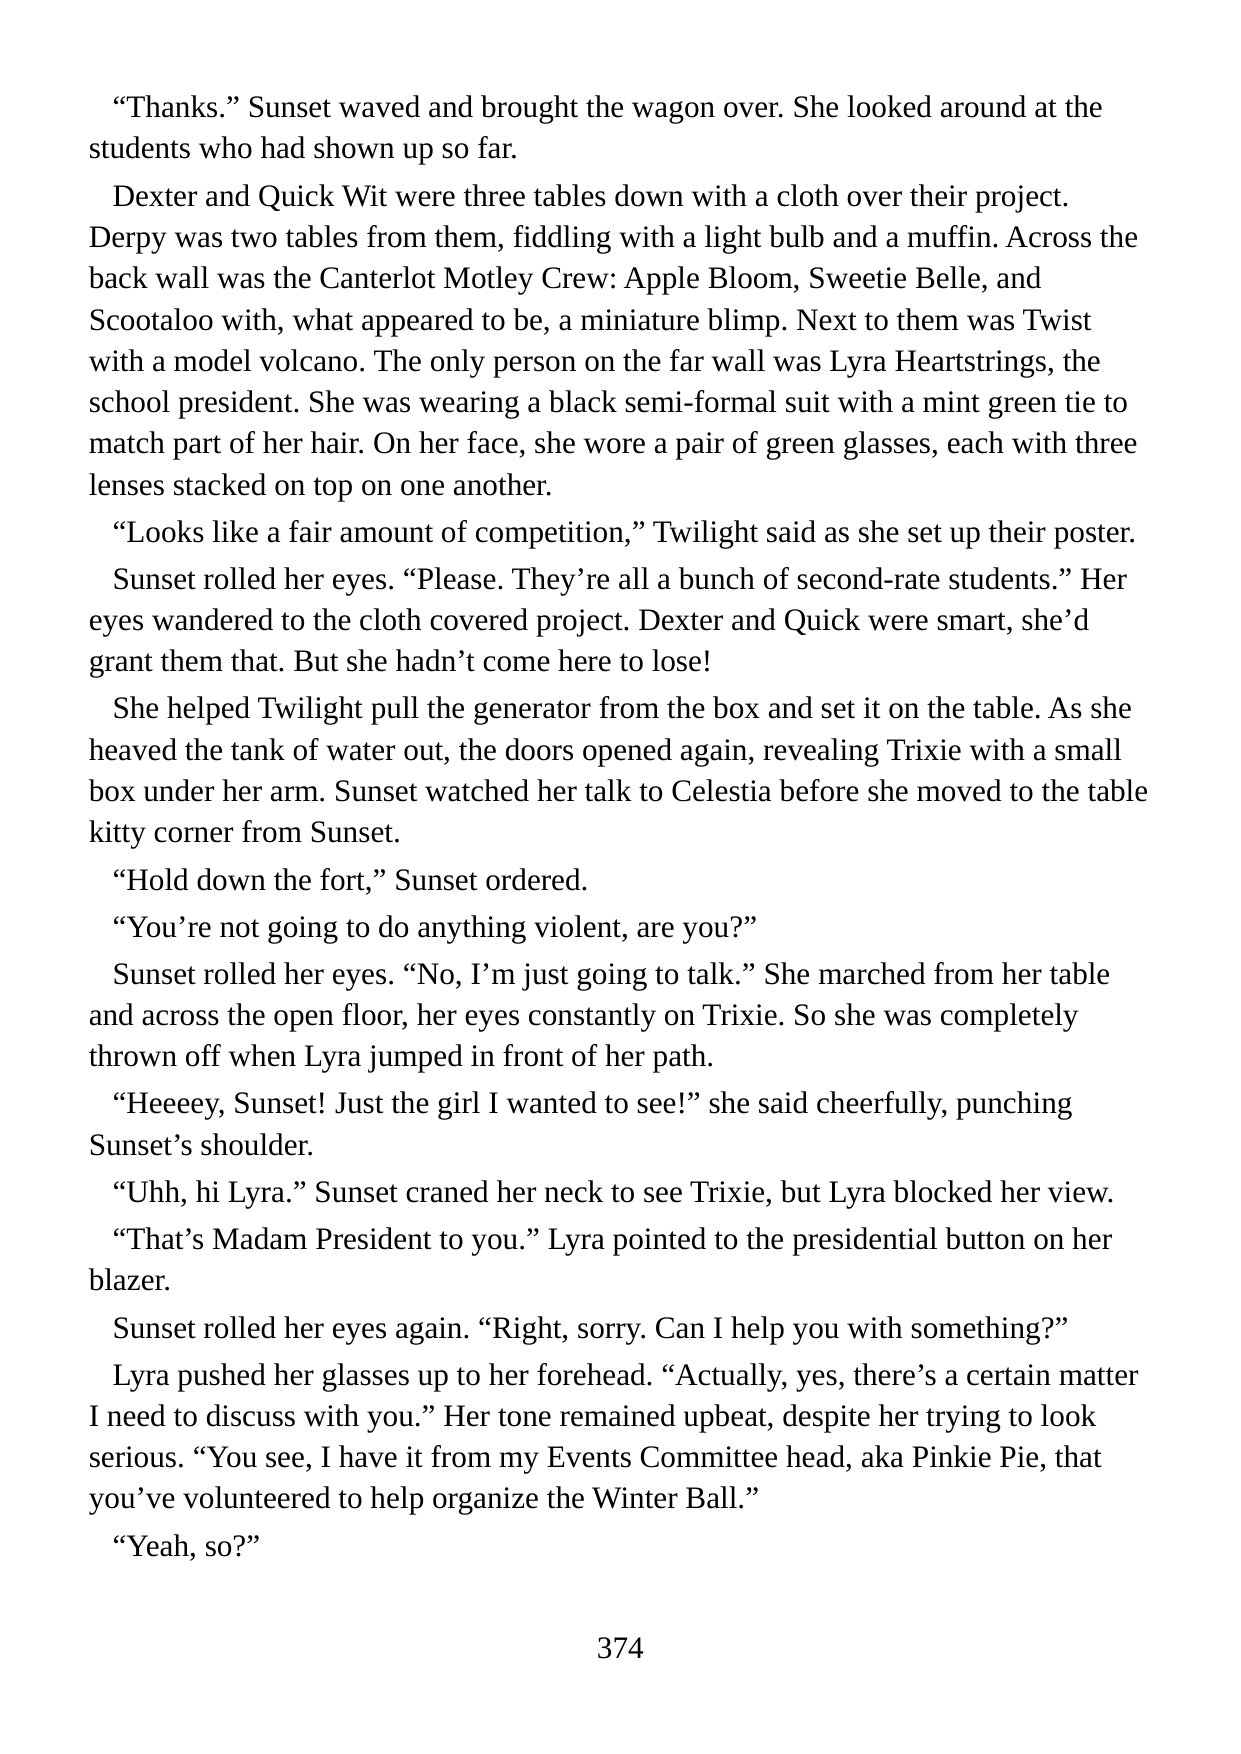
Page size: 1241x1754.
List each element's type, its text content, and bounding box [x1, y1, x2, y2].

text “Yeah, so?” [88, 1527, 1152, 1563]
text “Thanks.” Sunset waved and brought the wagon over. She looked around at the students who had shown up so far. [88, 88, 1152, 166]
text Lyra pushed her glasses up to her forehead. “Actually, yes, there’s a certain matter I need to discuss with you.” Her tone remained upbeat, despite her trying to look serious. “You see, I have it from my Events Committee head, aka Pinkie Pie, that you’ve volunteered to help organize the Winter Ball.” [88, 1356, 1152, 1516]
text Dexter and Quick Wit were three tables down with a cloth over their project. Derpy was two tables from them, fiddling with a light bulb and a muffin. Across the back wall was the Canterlot Motley Crew: Apple Bloom, Sweetie Belle, and Scootaloo with, what appeared to be, a miniature blimp. Next to them was Twist with a model volcano. The only person on the far wall was Lyra Heartstrings, the school president. She was wearing a black semi-formal suit with a mint green tie to match part of her hair. On her face, she wore a pair of green glasses, each with three lenses stacked on top on one another. [88, 177, 1152, 502]
text Sunset rolled her eyes. “No, I’m just going to talk.” She marched from her table and across the open floor, her eyes constantly on Trixie. So she was completely thrown off when Lyra jumped in front of her path. [88, 955, 1152, 1073]
text “Hold down the fort,” Sunset ordered. [88, 861, 1152, 897]
text “Heeeey, Sunset! Just the girl I wanted to see!” she said cheerfully, punching Sunset’s shoulder. [88, 1085, 1152, 1162]
text “That’s Madam President to you.” Lyra pointed to the presidential button on her blazer. [88, 1220, 1152, 1298]
text “You’re not going to do anything violent, are you?” [88, 908, 1152, 944]
text “Uhh, hi Lyra.” Sunset craned her neck to see Trixie, but Lyra blocked her view. [88, 1173, 1152, 1209]
text She helped Twilight pull the generator from the box and set it on the table. As she heaved the tank of water out, the doors opened again, revealing Trixie with a small box under her arm. Sunset watched her talk to Celestia before she moved to the table kitty corner from Sunset. [88, 690, 1152, 849]
text “Looks like a fair amount of competition,” Twilight said as she set up their poster. [88, 513, 1152, 549]
text Sunset rolled her eyes. “Please. They’re all a bunch of second-rate students.” Her eyes wandered to the cloth covered project. Dexter and Quick were smart, she’d grant them that. But she hadn’t come here to lose! [88, 560, 1152, 678]
text Sunset rolled her eyes again. “Right, sorry. Can I help you with something?” [88, 1309, 1152, 1345]
